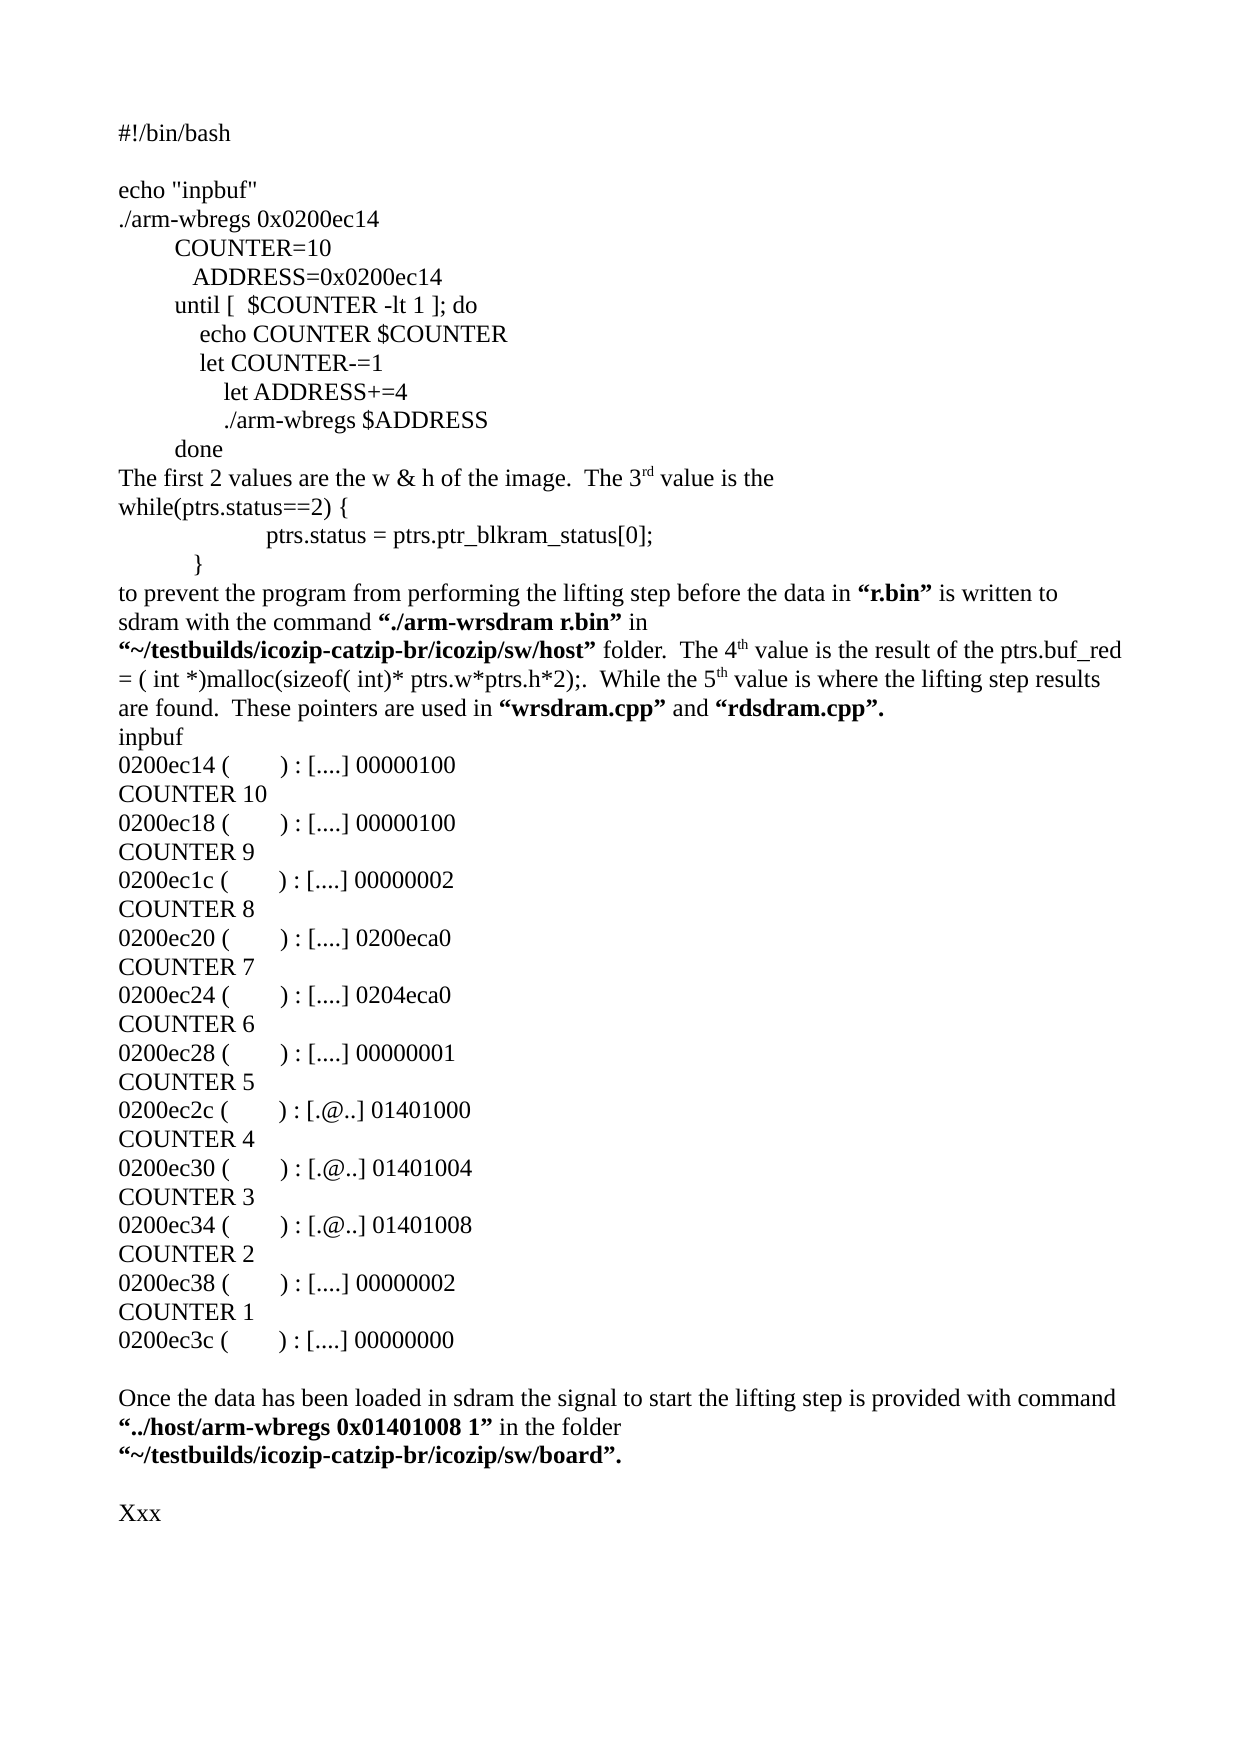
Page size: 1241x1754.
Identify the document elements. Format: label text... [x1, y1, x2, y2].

text Xxx [118, 1498, 1122, 1527]
text #!/bin/bash [118, 118, 1122, 147]
text 0200ec34 ( ) : [.@..] 01401008 [118, 1211, 1122, 1239]
text 0200ec1c ( ) : [....] 00000002 [118, 866, 1122, 894]
text while(ptrs.status==2) { [118, 492, 1122, 521]
text COUNTER=10 [118, 233, 1122, 262]
text COUNTER 7 [118, 952, 1122, 981]
text 0200ec28 ( ) : [....] 00000001 [118, 1038, 1122, 1067]
text ./arm-wbregs $ADDRESS [118, 406, 1122, 434]
text ./arm-wbregs 0x0200ec14 [118, 204, 1122, 233]
text 0200ec24 ( ) : [....] 0204eca0 [118, 981, 1122, 1009]
text COUNTER 2 [118, 1239, 1122, 1268]
text echo "inpbuf" [118, 176, 1122, 204]
text done [118, 434, 1122, 463]
text 0200ec3c ( ) : [....] 00000000 [118, 1326, 1122, 1354]
text 0200ec38 ( ) : [....] 00000002 [118, 1268, 1122, 1297]
text 0200ec18 ( ) : [....] 00000100 [118, 808, 1122, 837]
text COUNTER 4 [118, 1124, 1122, 1153]
text to prevent the program from performing the lifting step before the data in “r.bin” is written to sdram with the command “./arm-wrsdram r.bin” in “~/testbuilds/icozip-catzip-br/icozip/sw/host” folder. The 4th value is the result of the ptrs.buf_red = ( int *)malloc(sizeof( int)* ptrs.w*ptrs.h*2);. While the 5th value is where the lifting step results are found. These pointers are used in “wrsdram.cpp” and “rdsdram.cpp”. [118, 578, 1122, 722]
text The first 2 values are the w & h of the image. The 3rd value is the [118, 463, 1122, 492]
text } [118, 549, 1122, 578]
text COUNTER 5 [118, 1067, 1122, 1096]
text ptrs.status = ptrs.ptr_blkram_status[0]; [118, 521, 1122, 549]
text echo COUNTER $COUNTER [118, 319, 1122, 348]
text COUNTER 6 [118, 1009, 1122, 1038]
text ADDRESS=0x0200ec14 [118, 262, 1122, 291]
text COUNTER 10 [118, 779, 1122, 808]
text COUNTER 1 [118, 1297, 1122, 1326]
text 0200ec2c ( ) : [.@..] 01401000 [118, 1096, 1122, 1124]
text let ADDRESS+=4 [118, 377, 1122, 406]
text 0200ec14 ( ) : [....] 00000100 [118, 751, 1122, 779]
text inpbuf [118, 722, 1122, 751]
text 0200ec30 ( ) : [.@..] 01401004 [118, 1153, 1122, 1182]
text until [ $COUNTER -lt 1 ]; do [118, 291, 1122, 319]
text COUNTER 9 [118, 837, 1122, 866]
text COUNTER 3 [118, 1182, 1122, 1211]
text COUNTER 8 [118, 894, 1122, 923]
text Once the data has been loaded in sdram the signal to start the lifting step is provided with command “../host/arm-wbregs 0x01401008 1” in the folder “~/testbuilds/icozip-catzip-br/icozip/sw/board”. [118, 1383, 1122, 1469]
text 0200ec20 ( ) : [....] 0200eca0 [118, 923, 1122, 952]
text let COUNTER-=1 [118, 348, 1122, 377]
